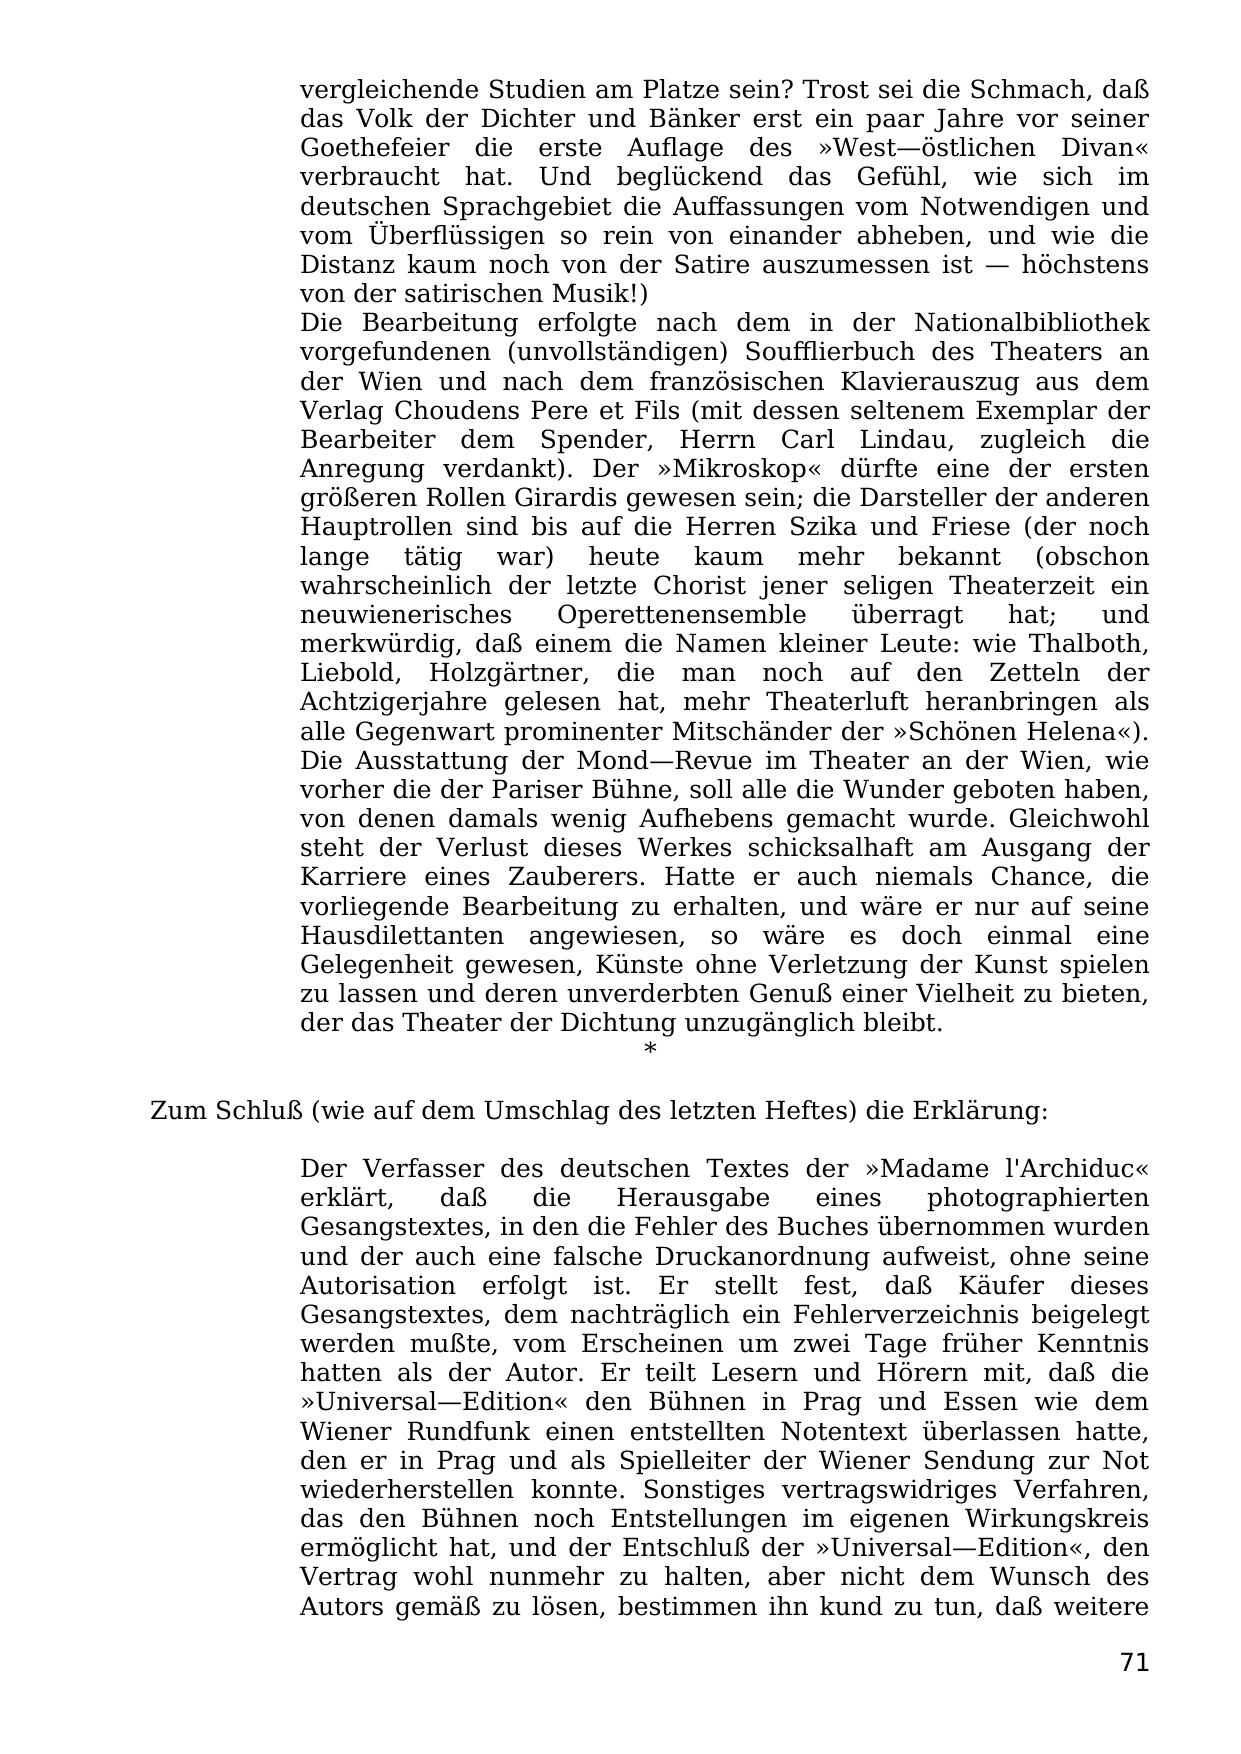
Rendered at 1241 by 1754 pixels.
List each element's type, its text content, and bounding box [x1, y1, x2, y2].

text vergleichende Studien am Platze sein? Trost sei die Schmach, daß das Volk der Dichter und Bänker erst ein paar Jahre vor seiner Goethefeier die erste Auflage des »West—östlichen Divan« verbraucht hat. Und beglückend das Gefühl, wie sich im deutschen Sprachgebiet die Auffassungen vom Notwendigen und vom Überflüssigen so rein von einander abheben, und wie die Distanz kaum noch von der Satire auszumessen ist — höchstens von der satirischen Musik!) [300, 75, 1151, 308]
text Der Verfasser des deutschen Textes der »Madame l'Archiduc« erklärt, daß die Herausgabe eines photographierten Gesangstextes, in den die Fehler des Buches übernommen wurden und der auch eine falsche Druckanordnung aufweist, ohne seine Autorisation erfolgt ist. Er stellt fest, daß Käufer dieses Gesangstextes, dem nachträglich ein Fehlerverzeichnis beigelegt werden mußte, vom Erscheinen um zwei Tage früher Kenntnis hatten als der Autor. Er teilt Lesern und Hörern mit, daß die »Universal—Edition« den Bühnen in Prag und Essen wie dem Wiener Rundfunk einen entstellten Notentext überlassen hatte, den er in Prag und als Spielleiter der Wiener Sendung zur Not wiederherstellen konnte. Sonstiges vertragswidriges Verfahren, das den Bühnen noch Entstellungen im eigenen Wirkungskreis ermöglicht hat, und der Entschluß der »Universal—Edition«, den Vertrag wohl nunmehr zu halten, aber nicht dem Wunsch des Autors gemäß zu lösen, bestimmen ihn kund zu tun, daß weitere [300, 1154, 1151, 1621]
text Die Bearbeitung erfolgte nach dem in der Nationalbibliothek vorgefundenen (unvollständigen) Soufflierbuch des Theaters an der Wien und nach dem französischen Klavierauszug aus dem Verlag Choudens Pere et Fils (mit dessen seltenem Exemplar der Bearbeiter dem Spender, Herrn Carl Lindau, zugleich die Anregung verdankt). Der »Mikroskop« dürfte eine der ersten größeren Rollen Girardis gewesen sein; die Darsteller der anderen Haupt­rollen sind bis auf die Herren Szika und Friese (der noch lange tätig war) heute kaum mehr bekannt (obschon wahrscheinlich der letzte Chorist jener seligen Theaterzeit ein neuwienerisches Operettenensemble überragt hat; und merkwürdig, daß einem die Namen kleiner Leute: wie Thalboth, Liebold, Holzgärtner, die man noch auf den Zetteln der Achtzigerjahre gelesen hat, mehr Theaterluft heranbringen als alle Gegenwart prominenter Mitschänder der »Schönen Helena«). Die Ausstattung der Mond—Revue im Theater an der Wien, wie vorher die der Pariser Bühne, soll alle die Wunder geboten haben, von denen damals wenig Aufhebens gemacht wurde. Gleichwohl steht der Verlust dieses Werkes schicksalhaft am Ausgang der Karriere eines Zauberers. Hatte er auch niemals Chance, die vorliegende Bearbeitung zu erhalten, und wäre er nur auf seine Hausdilettanten angewiesen, so wäre es doch einmal eine Gelegenheit gewesen, Künste ohne Verletzung der Kunst spielen zu lassen und deren unverderbten Genuß einer Vielheit zu bieten, der das Theater der Dichtung unzugänglich bleibt. [300, 308, 1151, 1037]
text * [150, 1037, 1151, 1067]
text Zum Schluß (wie auf dem Umschlag des letzten Heftes) die Erklärung: [150, 1096, 1151, 1125]
